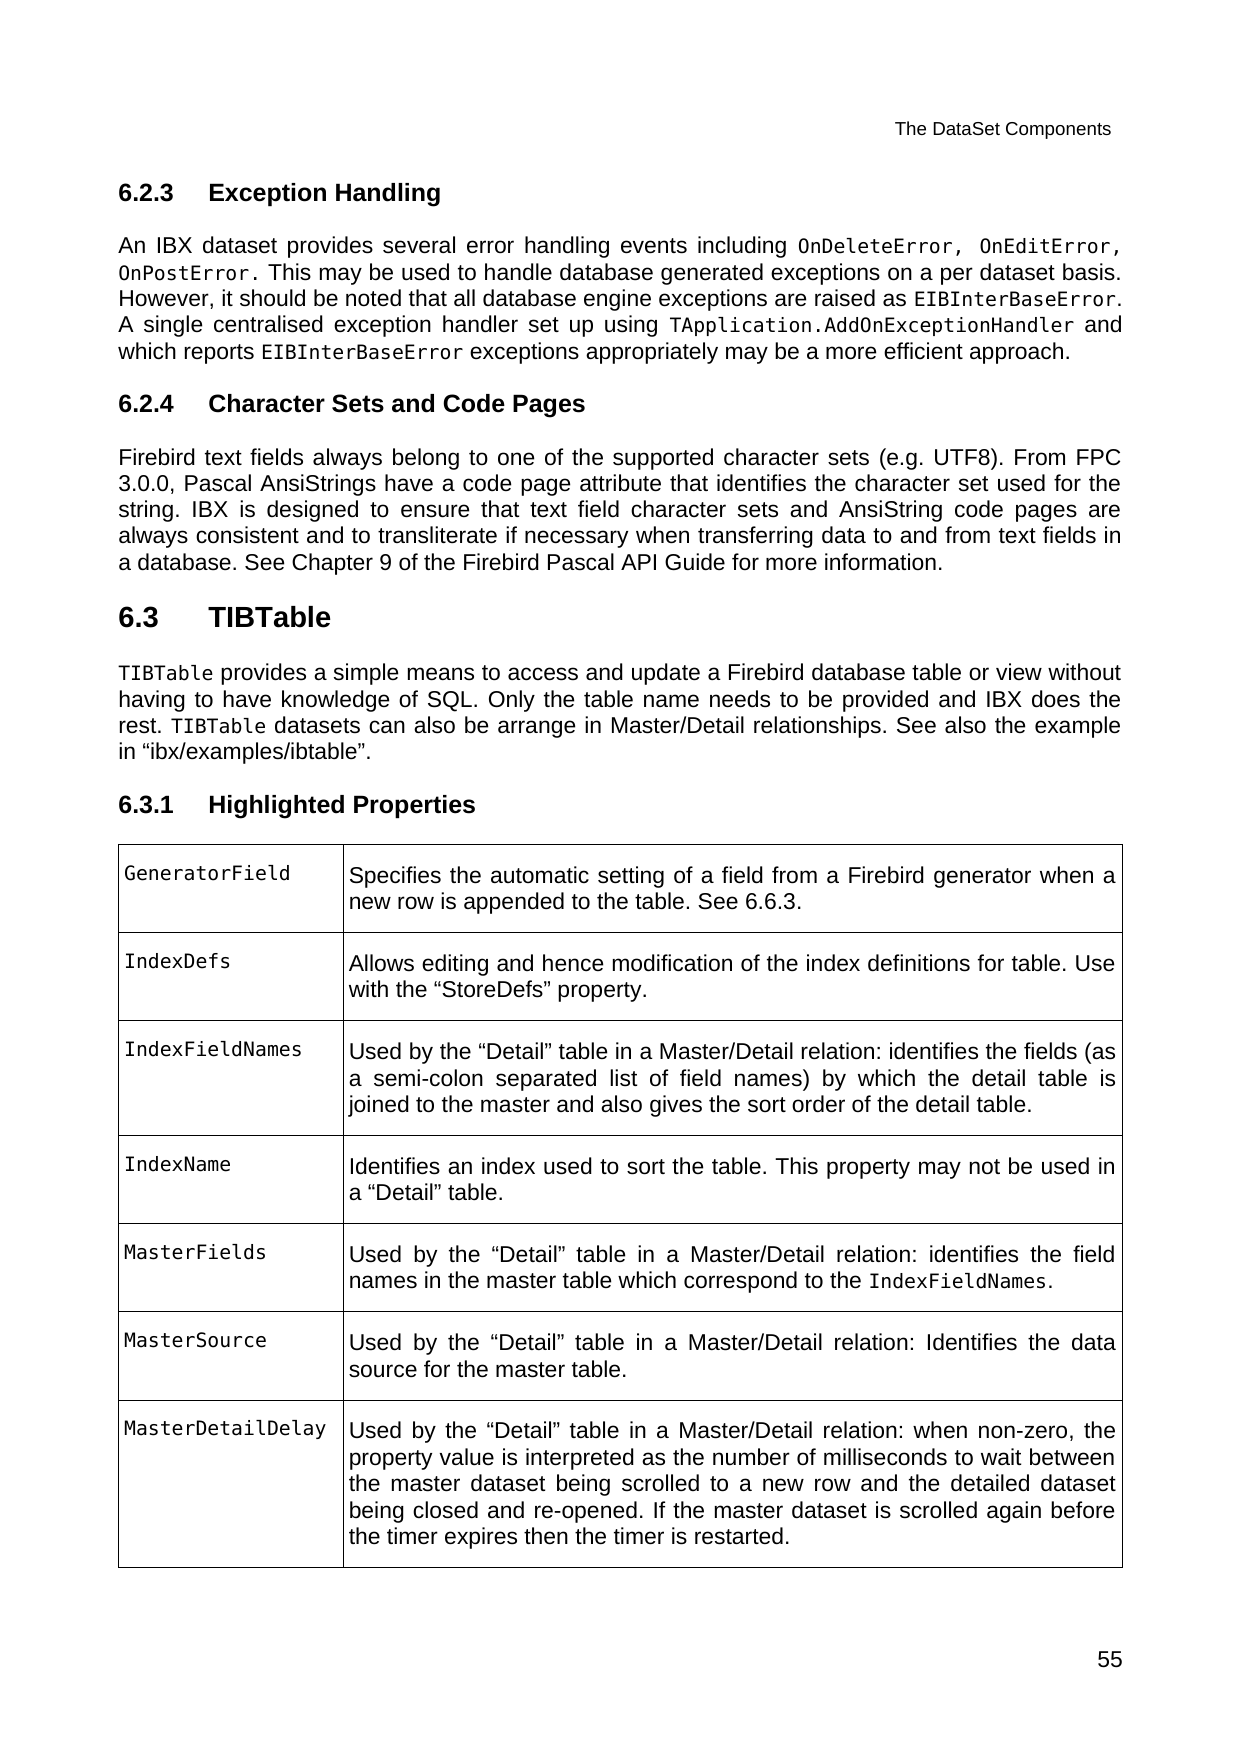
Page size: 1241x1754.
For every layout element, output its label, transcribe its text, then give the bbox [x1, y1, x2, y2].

table_cell IndexDefs [119, 933, 343, 1020]
table_cell Allows editing and hence modification of the index definitions for table. Use with the “StoreDefs” property. [344, 933, 1122, 1020]
table_cell Identifies an index used to sort the table. This property may not be used in a “Detail” table. [344, 1136, 1122, 1223]
text TIBTable provides a simple means to access and update a Firebird database table or view without having to have knowledge of SQL. Only the table name needs to be provided and IBX does the rest. TIBTable datasets can also be arrange in Master/Detail relationships. See also the example in “ibx/examples/ibtable”. [118, 659, 1122, 765]
table_cell Used by the “Detail” table in a Master/Detail relation: identifies the field names in the master table which correspond to the IndexFieldNames. [344, 1224, 1122, 1311]
table_header Specifies the automatic setting of a field from a Firebird generator when a new row is appended to the table. See 6.6.3. [344, 845, 1122, 932]
table_cell Used by the “Detail” table in a Master/Detail relation: Identifies the data source for the master table. [344, 1312, 1122, 1400]
table_cell Used by the “Detail” table in a Master/Detail relation: when non-zero, the property value is interpreted as the number of milliseconds to wait between the master dataset being scrolled to a new row and the detailed dataset being closed and re-opened. If the master dataset is scrolled again before the timer expires then the timer is restarted. [344, 1401, 1122, 1567]
subtitle Exception Handling [118, 178, 1122, 207]
table_cell IndexName [119, 1136, 343, 1223]
table_cell MasterFields [119, 1224, 343, 1311]
table_cell Used by the “Detail” table in a Master/Detail relation: identifies the fields (as a semi-colon separated list of field names) by which the detail table is joined to the master and also gives the sort order of the detail table. [344, 1021, 1122, 1135]
subtitle Character Sets and Code Pages [118, 389, 1122, 418]
table_cell IndexFieldNames [119, 1021, 343, 1135]
subtitle TIBTable [118, 600, 1122, 634]
text Firebird text fields always belong to one of the supported character sets (e.g. UTF8). From FPC 3.0.0, Pascal AnsiStrings have a code page attribute that identifies the character set used for the string. IBX is designed to ensure that text field character sets and AnsiString code pages are always consistent and to transliterate if necessary when transferring data to and from text fields in a database. See Chapter 9 of the Firebird Pascal API Guide for more information. [118, 443, 1122, 575]
table_header GeneratorField [119, 845, 343, 932]
text An IBX dataset provides several error handling events including OnDeleteError, OnEditError, OnPostError. This may be used to handle database generated exceptions on a per dataset basis. However, it should be noted that all database engine exceptions are raised as EIBInterBaseError. A single centralised exception handler set up using TApplication.AddOnExceptionHandler and which reports EIBInterBaseError exceptions appropriately may be a more efficient approach. [118, 232, 1122, 364]
subtitle Highlighted Properties [118, 790, 1122, 818]
table_cell MasterSource [119, 1312, 343, 1400]
table_cell MasterDetailDelay [119, 1401, 343, 1567]
